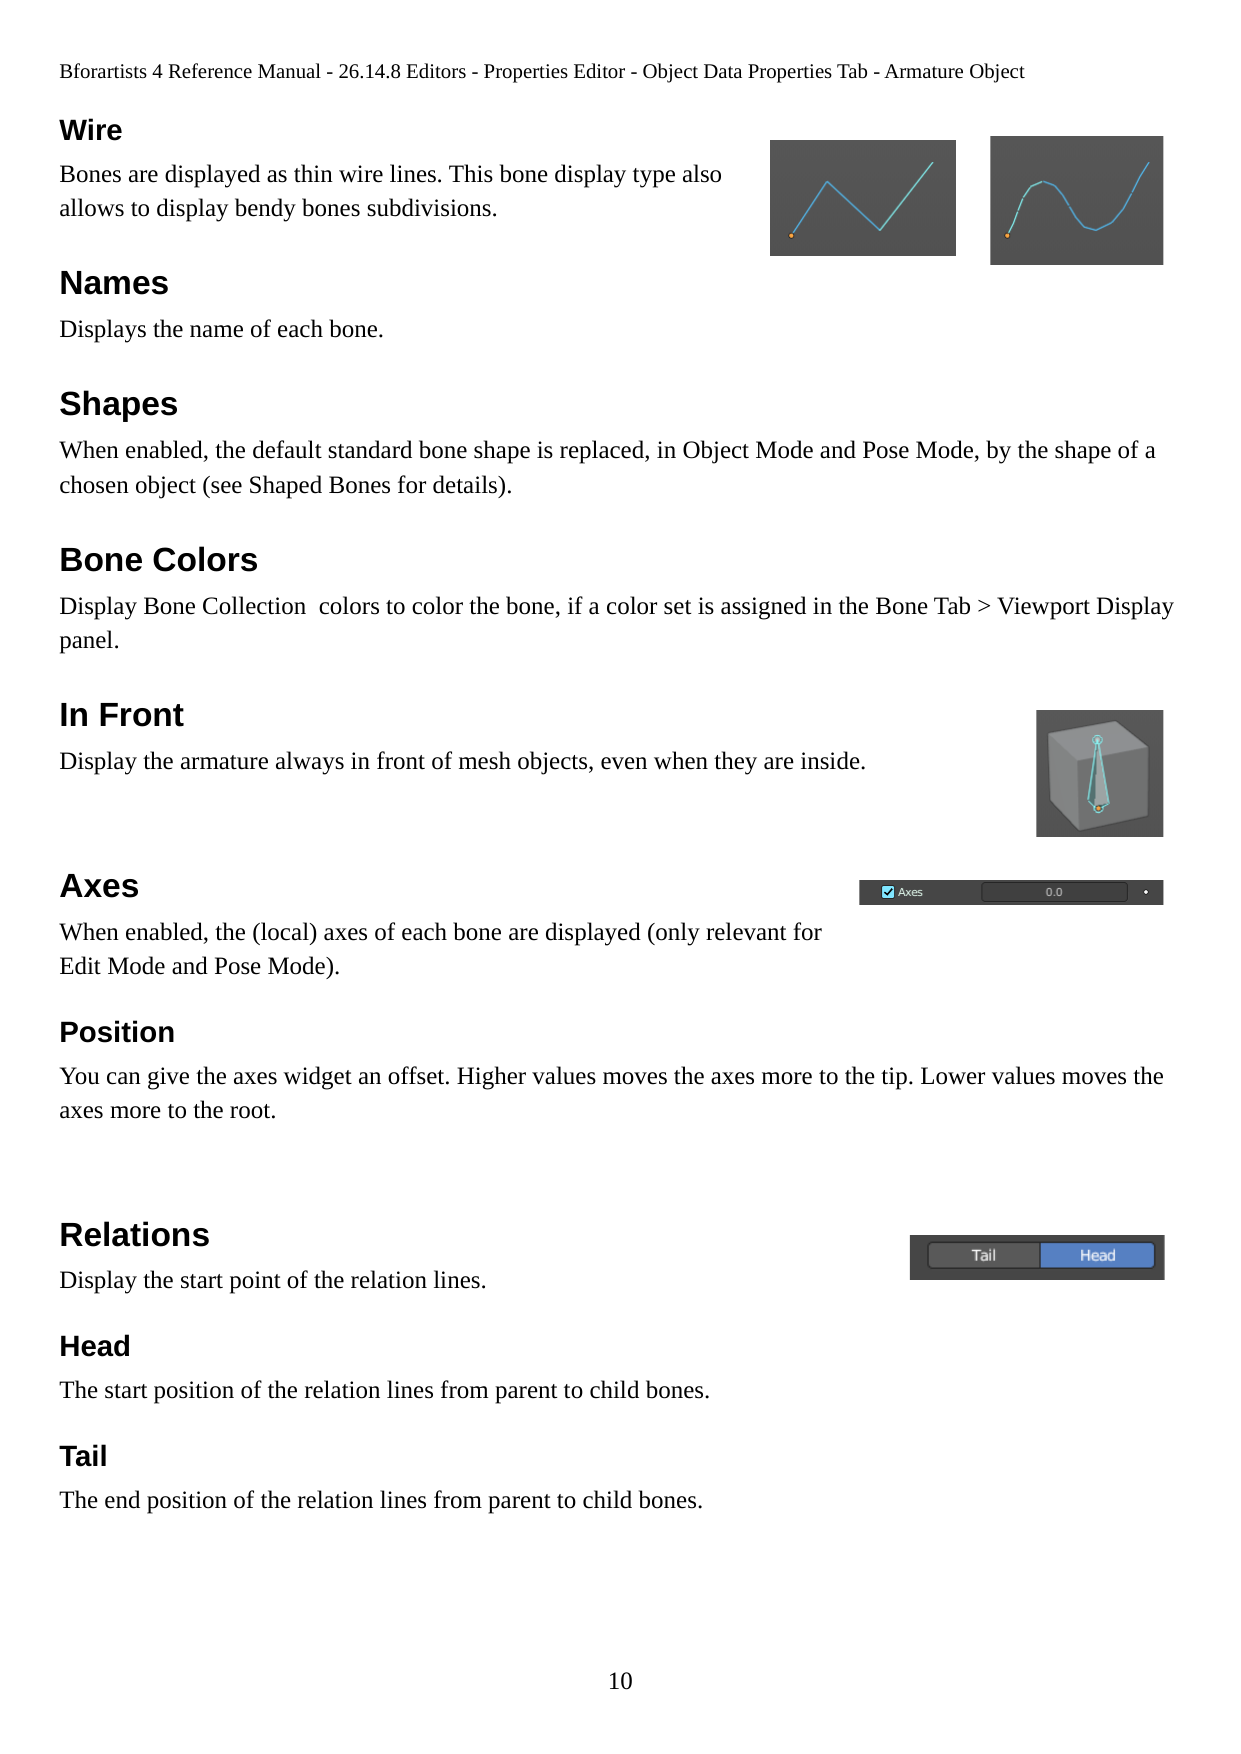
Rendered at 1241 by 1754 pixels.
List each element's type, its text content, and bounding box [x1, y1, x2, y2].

subtitle Names [59, 263, 1181, 302]
text The start position of the relation lines from parent to child bones. [59, 1375, 1181, 1404]
subtitle In Front [59, 695, 1181, 734]
subtitle Axes [59, 865, 1181, 904]
picture [1036, 710, 1164, 837]
picture [909, 1235, 1165, 1280]
text Display the armature always in front of mesh objects, even when they are inside. [59, 746, 1036, 775]
text Displays the name of each bone. [59, 314, 1181, 343]
picture [990, 136, 1164, 265]
subtitle Tail [59, 1439, 1181, 1473]
text When enabled, the (local) axes of each bone are displayed (only relevant for Edit Mode and Pose Mode). [59, 917, 1181, 980]
subtitle Head [59, 1329, 1181, 1363]
picture [770, 140, 956, 256]
text You can give the axes widget an offset. Higher values moves the axes more to the tip. Lower values moves the axes more to the root. [59, 1061, 1181, 1124]
text Display Bone Collection colors to color the bone, if a color set is assigned in the Bone Tab > Viewport Display panel. [59, 591, 1181, 654]
text The end position of the relation lines from parent to child bones. [59, 1485, 1181, 1514]
picture [859, 880, 1164, 905]
subtitle Bone Colors [59, 540, 1181, 578]
subtitle Relations [59, 1214, 1181, 1253]
text Bones are displayed as thin wire lines. This bone display type also allows to display bendy bones subdivisions. [59, 159, 770, 222]
subtitle Shapes [59, 384, 1181, 423]
text Display the start point of the relation lines. [59, 1266, 1181, 1294]
subtitle Wire [59, 113, 1181, 146]
text When enabled, the default standard bone shape is replaced, in Object Mode and Pose Mode, by the shape of a chosen object (see Shaped Bones for details). [59, 435, 1181, 499]
subtitle Position [59, 1015, 1181, 1048]
